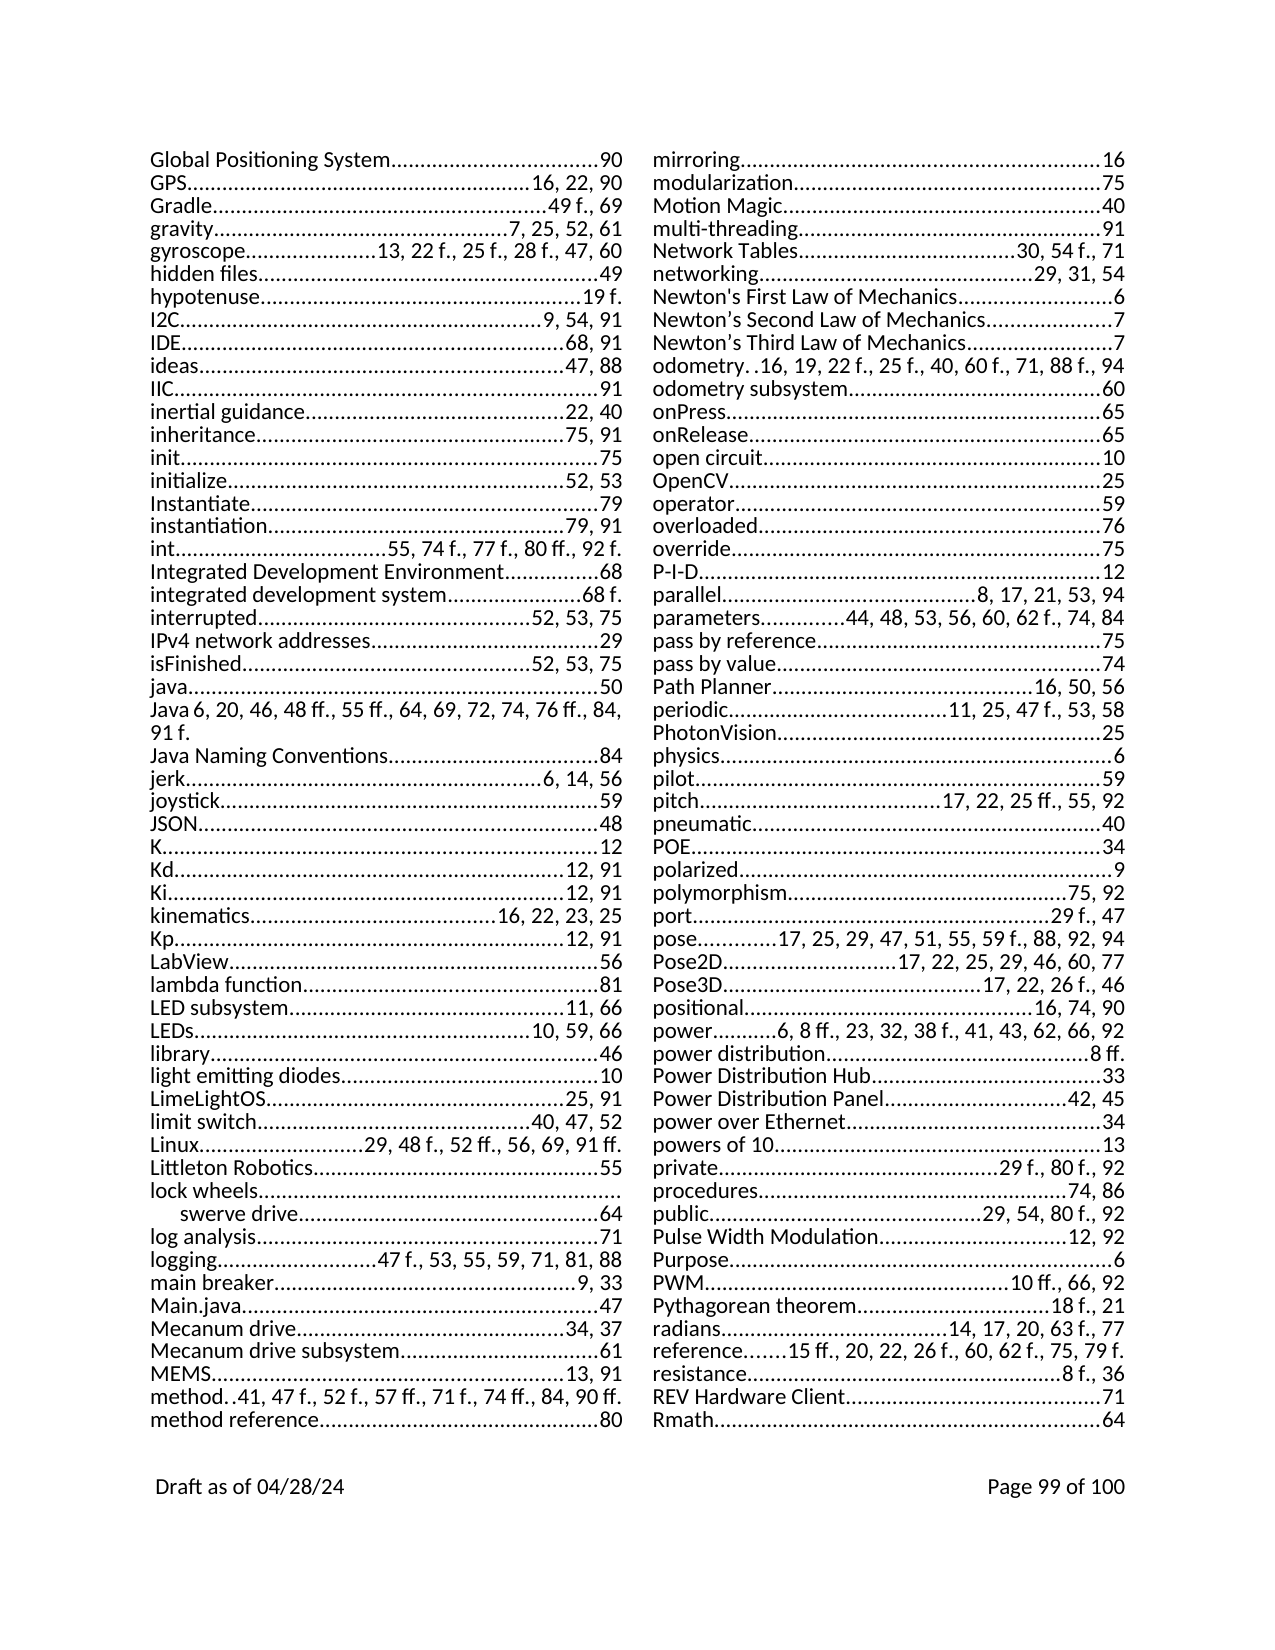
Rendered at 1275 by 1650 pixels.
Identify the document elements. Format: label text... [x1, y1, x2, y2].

text limit switch 40, 47, 52 [150, 1112, 622, 1135]
text method 41, 47 f., 52 f., 57 ff., 71 f., 74 ff., 84, 90 ff. [150, 1387, 622, 1410]
text Java Naming Conventions 84 [150, 746, 622, 769]
text power over Ethernet 34 [652, 1112, 1125, 1135]
text OpenCV 25 [652, 471, 1125, 494]
text PWM 10 ff., 66, 92 [652, 1273, 1125, 1296]
text method reference 80 [150, 1410, 622, 1433]
text LED subsystem 11, 66 [150, 998, 622, 1021]
text polymorphism 75, 92 [652, 883, 1125, 906]
text IDE 68, 91 [150, 333, 622, 356]
text Motion Magic 40 [652, 196, 1125, 219]
text open circuit 10 [652, 448, 1125, 471]
text parallel 8, 17, 21, 53, 94 [652, 585, 1125, 608]
text log analysis 71 [150, 1227, 622, 1250]
text LEDs 10, 59, 66 [150, 1021, 622, 1044]
text public 29, 54, 80 f., 92 [652, 1204, 1125, 1227]
text Newton's First Law of Mechanics 6 [652, 287, 1125, 310]
text Rmath 64 [652, 1410, 1125, 1433]
text Power Distribution Panel 42, 45 [652, 1089, 1125, 1112]
text Linux 29, 48 f., 52 ff., 56, 69, 91 ff. [150, 1135, 622, 1158]
text LabView 56 [150, 952, 622, 975]
text Global Positioning System 90 [150, 150, 622, 173]
text onRelease 65 [652, 425, 1125, 448]
text power distribution 8 ff. [652, 1044, 1125, 1067]
text Littleton Robotics 55 [150, 1158, 622, 1181]
text physics 6 [652, 746, 1125, 769]
text pass by reference 75 [652, 631, 1125, 654]
text mirroring 16 [652, 150, 1125, 173]
text Mecanum drive subsystem 61 [150, 1342, 622, 1364]
text Java 6, 20, 46, 48 ff., 55 ff., 64, 69, 72, 74, 76 ff., 84, 91 f. [150, 700, 622, 746]
text Pose2D 17, 22, 25, 29, 46, 60, 77 [652, 952, 1125, 975]
text Ki 12, 91 [150, 883, 622, 906]
text Network Tables 30, 54 f., 71 [652, 242, 1125, 264]
text modularization 75 [652, 173, 1125, 196]
text port 29 f., 47 [652, 906, 1125, 929]
text integrated development system 68 f. [150, 585, 622, 608]
text interrupted 52, 53, 75 [150, 608, 622, 631]
text overloaded 76 [652, 517, 1125, 539]
text radians 14, 17, 20, 63 f., 77 [652, 1319, 1125, 1342]
text lock wheels [150, 1181, 622, 1204]
text onPress 65 [652, 402, 1125, 425]
text Gradle 49 f., 69 [150, 196, 622, 219]
text logging 47 f., 53, 55, 59, 71, 81, 88 [150, 1250, 622, 1273]
text Pulse Width Modulation 12, 92 [652, 1227, 1125, 1250]
text parameters 44, 48, 53, 56, 60, 62 f., 74, 84 [652, 608, 1125, 631]
text K 12 [150, 837, 622, 860]
text Pose3D 17, 22, 26 f., 46 [652, 975, 1125, 998]
text power 6, 8 ff., 23, 32, 38 f., 41, 43, 62, 66, 92 [652, 1021, 1125, 1044]
text Newton’s Third Law of Mechanics 7 [652, 333, 1125, 356]
text init 75 [150, 448, 622, 471]
text I2C 9, 54, 91 [150, 310, 622, 333]
text isFinished 52, 53, 75 [150, 654, 622, 677]
text Main.java 47 [150, 1296, 622, 1319]
text java 50 [150, 677, 622, 700]
text IPv4 network addresses 29 [150, 631, 622, 654]
text IIC 91 [150, 379, 622, 402]
text pitch 17, 22, 25 ff., 55, 92 [652, 792, 1125, 814]
text lambda function 81 [150, 975, 622, 998]
text Instantiate 79 [150, 494, 622, 517]
text POE 34 [652, 837, 1125, 860]
text Newton’s Second Law of Mechanics 7 [652, 310, 1125, 333]
text hidden files 49 [150, 264, 622, 287]
text powers of 10 13 [652, 1135, 1125, 1158]
text gyroscope 13, 22 f., 25 f., 28 f., 47, 60 [150, 242, 622, 264]
text instantiation 79, 91 [150, 517, 622, 539]
text Kp 12, 91 [150, 929, 622, 952]
text odometry subsystem 60 [652, 379, 1125, 402]
text main breaker 9, 33 [150, 1273, 622, 1296]
text REV Hardware Client 71 [652, 1387, 1125, 1410]
text initialize 52, 53 [150, 471, 622, 494]
text Pythagorean theorem 18 f., 21 [652, 1296, 1125, 1319]
text pose 17, 25, 29, 47, 51, 55, 59 f., 88, 92, 94 [652, 929, 1125, 952]
text Purpose 6 [652, 1250, 1125, 1273]
text kinematics 16, 22, 23, 25 [150, 906, 622, 929]
text PhotonVision 25 [652, 723, 1125, 746]
text Path Planner 16, 50, 56 [652, 677, 1125, 700]
text MEMS 13, 91 [150, 1364, 622, 1387]
text polarized 9 [652, 860, 1125, 883]
text GPS 16, 22, 90 [150, 173, 622, 196]
text periodic 11, 25, 47 f., 53, 58 [652, 700, 1125, 723]
text resistance 8 f., 36 [652, 1364, 1125, 1387]
text operator 59 [652, 494, 1125, 517]
text positional 16, 74, 90 [652, 998, 1125, 1021]
text procedures 74, 86 [652, 1181, 1125, 1204]
text Mecanum drive 34, 37 [150, 1319, 622, 1342]
text hypotenuse 19 f. [150, 287, 622, 310]
text inertial guidance 22, 40 [150, 402, 622, 425]
text inheritance 75, 91 [150, 425, 622, 448]
text private 29 f., 80 f., 92 [652, 1158, 1125, 1181]
text ideas 47, 88 [150, 356, 622, 379]
text jerk 6, 14, 56 [150, 769, 622, 792]
text pass by value 74 [652, 654, 1125, 677]
text odometry 16, 19, 22 f., 25 f., 40, 60 f., 71, 88 f., 94 [652, 356, 1125, 379]
text library 46 [150, 1044, 622, 1067]
text JSON 48 [150, 814, 622, 837]
text Kd 12, 91 [150, 860, 622, 883]
text reference 15 ff., 20, 22, 26 f., 60, 62 f., 75, 79 f. [652, 1342, 1125, 1364]
text joystick 59 [150, 792, 622, 814]
text pneumatic 40 [652, 814, 1125, 837]
text LimeLightOS 25, 91 [150, 1089, 622, 1112]
text int 55, 74 f., 77 f., 80 ff., 92 f. [150, 539, 622, 562]
text pilot 59 [652, 769, 1125, 792]
text light emitting diodes 10 [150, 1067, 622, 1089]
text gravity 7, 25, 52, 61 [150, 219, 622, 242]
text P-I-D 12 [652, 562, 1125, 585]
text swerve drive 64 [179, 1204, 622, 1227]
text multi-threading 91 [652, 219, 1125, 242]
text Integrated Development Environment 68 [150, 562, 622, 585]
text Power Distribution Hub 33 [652, 1067, 1125, 1089]
text override 75 [652, 539, 1125, 562]
text networking 29, 31, 54 [652, 264, 1125, 287]
